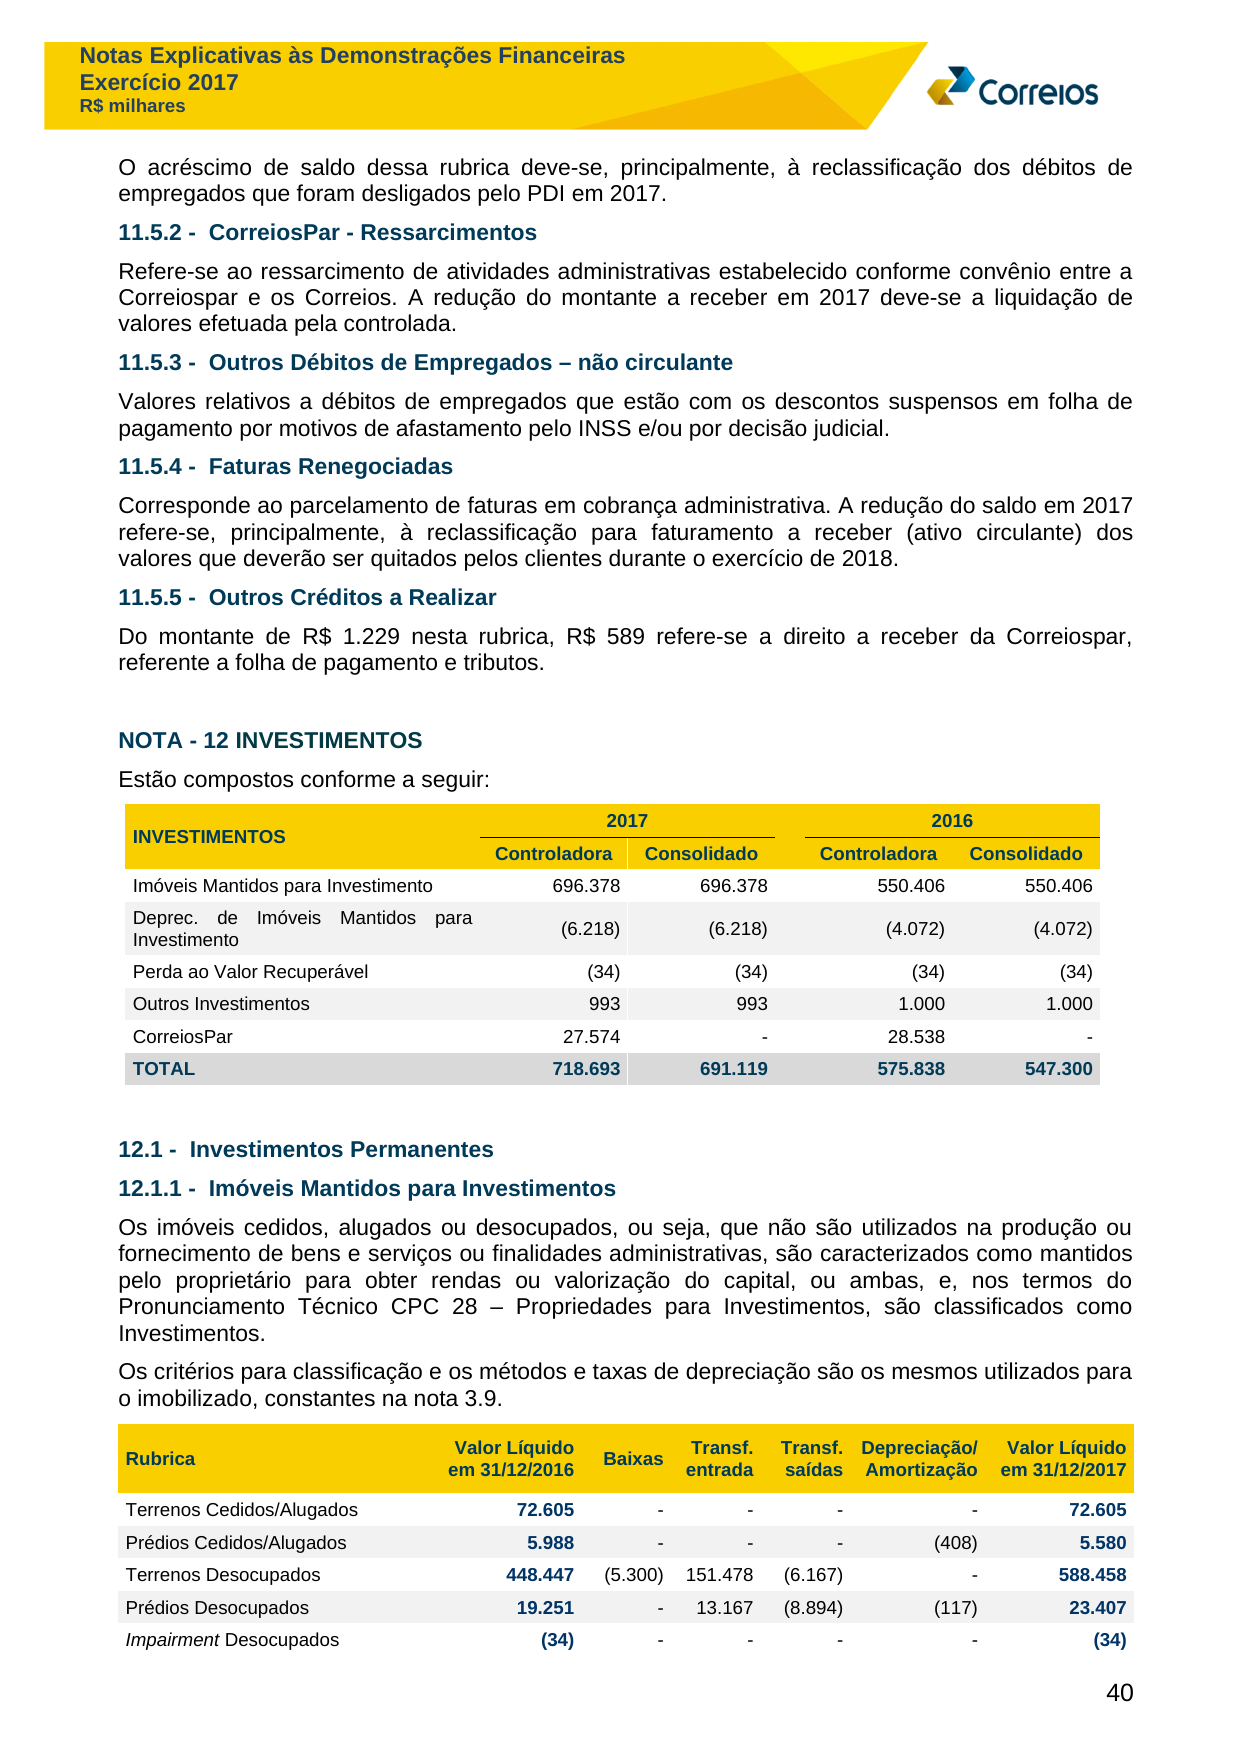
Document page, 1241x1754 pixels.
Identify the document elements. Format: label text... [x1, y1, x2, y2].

table_header Depreciação/ Amortização [850, 1424, 985, 1493]
table_cell - [581, 1526, 671, 1558]
table_cell Perda ao Valor Recuperável [125, 955, 480, 987]
table_header [775, 804, 805, 837]
table_cell Consolidado [952, 838, 1100, 869]
table_cell - [850, 1624, 985, 1656]
text Valores relativos a débitos de empregados que estão com os descontos suspensos em folha de pagamento por motivos de afastamento pelo INSS e/ou por decisão judicial. [118, 388, 1134, 441]
table_cell - [761, 1494, 850, 1526]
picture [44, 42, 1123, 130]
table_cell (34) [431, 1624, 581, 1656]
table_cell - [628, 1020, 775, 1052]
text Refere-se ao ressarcimento de atividades administrativas estabelecido conforme convênio entre a Correiospar e os Correios. A redução do montante a receber em 2017 deve-se a liquidação de valores efetuada pela controlada. [118, 258, 1134, 337]
table_cell Outros Investimentos [125, 988, 480, 1020]
table_cell - [850, 1494, 985, 1526]
table_cell (34) [805, 955, 952, 987]
table_cell 550.406 [952, 869, 1100, 902]
table_cell [775, 988, 805, 1020]
table_cell 993 [480, 988, 627, 1020]
table_cell [775, 1053, 805, 1085]
table_cell (408) [850, 1526, 985, 1558]
subtitle Investimentos Permanentes [118, 1136, 1134, 1163]
table_cell Terrenos Desocupados [118, 1559, 431, 1591]
table_header Rubrica [118, 1424, 431, 1493]
text Os imóveis cedidos, alugados ou desocupados, ou seja, que não são utilizados na produção ou fornecimento de bens e serviços ou finalidades administrativas, são caracterizados como mantidos pelo proprietário para obter rendas ou valorização do capital, ou ambas, e, nos termos do Pronunciamento Técnico CPC 28 – Propriedades para Investimentos, são classificados como Investimentos. [118, 1214, 1134, 1346]
table_cell (6.218) [480, 902, 627, 955]
table_cell 151.478 [671, 1559, 761, 1591]
table_cell - [581, 1591, 671, 1623]
subtitle Outros Débitos de Empregados – não circulante [118, 349, 1134, 376]
table_cell 28.538 [805, 1020, 952, 1052]
table_cell - [671, 1494, 761, 1526]
table_cell 72.605 [431, 1494, 581, 1526]
text O acréscimo de saldo dessa rubrica deve-se, principalmente, à reclassificação dos débitos de empregados que foram desligados pelo PDI em 2017. [118, 154, 1134, 206]
table_cell (4.072) [952, 902, 1100, 955]
table_cell 1.000 [805, 988, 952, 1020]
table_cell - [952, 1020, 1100, 1052]
table_cell 23.407 [985, 1591, 1134, 1623]
table_cell - [850, 1559, 985, 1591]
table_cell CorreiosPar [125, 1020, 480, 1052]
table_cell TOTAL [125, 1053, 480, 1085]
table_cell (5.300) [581, 1559, 671, 1591]
subtitle Outros Créditos a Realizar [118, 584, 1134, 610]
table_cell (34) [952, 955, 1100, 987]
subtitle Faturas Renegociadas [118, 453, 1134, 480]
table_cell 691.119 [628, 1053, 775, 1085]
table_cell 588.458 [985, 1559, 1134, 1591]
table_cell 696.378 [628, 869, 775, 902]
table_cell Prédios Desocupados [118, 1591, 431, 1623]
table_cell Deprec. de Imóveis Mantidos para Investimento [125, 902, 480, 955]
table_cell [775, 955, 805, 987]
text Corresponde ao parcelamento de faturas em cobrança administrativa. A redução do saldo em 2017 refere-se, principalmente, à reclassificação para faturamento a receber (ativo circulante) dos valores que deverão ser quitados pelos clientes durante o exercício de 2018. [118, 492, 1134, 571]
text Estão compostos conforme a seguir: [118, 766, 1134, 792]
table_cell - [581, 1624, 671, 1656]
table_cell (34) [628, 955, 775, 987]
table_cell Prédios Cedidos/Alugados [118, 1526, 431, 1558]
table_cell 27.574 [480, 1020, 627, 1052]
table_cell Consolidado [628, 838, 775, 869]
table_cell (117) [850, 1591, 985, 1623]
table_cell 718.693 [480, 1053, 627, 1085]
table_header Valor Líquido em 31/12/2016 [431, 1424, 581, 1493]
table_cell Controladora [805, 838, 952, 869]
subtitle Imóveis Mantidos para Investimentos [118, 1175, 1134, 1202]
table_header 2017 [480, 804, 775, 837]
table_cell (34) [985, 1624, 1134, 1656]
table_cell 5.988 [431, 1526, 581, 1558]
table_cell - [671, 1624, 761, 1656]
table_header Baixas [581, 1424, 671, 1493]
table_cell [775, 869, 805, 902]
table_cell 993 [628, 988, 775, 1020]
table_cell [775, 837, 805, 869]
table_header INVESTIMENTOS [125, 804, 480, 869]
subtitle CorreiosPar - Ressarcimentos [118, 219, 1134, 245]
table_cell 5.580 [985, 1526, 1134, 1558]
table_cell 547.300 [952, 1053, 1100, 1085]
table_cell [775, 902, 805, 955]
text Do montante de R$ 1.229 nesta rubrica, R$ 589 refere-se a direito a receber da Correiospar, referente a folha de pagamento e tributos. [118, 623, 1134, 675]
table_cell (8.894) [761, 1591, 850, 1623]
table_cell 19.251 [431, 1591, 581, 1623]
table_cell 550.406 [805, 869, 952, 902]
table_cell Terrenos Cedidos/Alugados [118, 1494, 431, 1526]
table_cell (6.167) [761, 1559, 850, 1591]
table_header 2016 [805, 804, 1100, 837]
table_cell Controladora [480, 838, 627, 869]
table_cell (6.218) [628, 902, 775, 955]
table_cell (34) [480, 955, 627, 987]
table_cell 696.378 [480, 869, 627, 902]
table_cell 575.838 [805, 1053, 952, 1085]
table_cell - [581, 1494, 671, 1526]
table_cell 72.605 [985, 1494, 1134, 1526]
table_header Transf. saídas [761, 1424, 850, 1493]
table_cell (4.072) [805, 902, 952, 955]
table_cell [775, 1020, 805, 1052]
text Os critérios para classificação e os métodos e taxas de depreciação são os mesmos utilizados para o imobilizado, constantes na nota 3.9. [118, 1358, 1134, 1411]
table_cell - [671, 1526, 761, 1558]
table_cell - [761, 1526, 850, 1558]
table_header Transf. entrada [671, 1424, 761, 1493]
table_cell Imóveis Mantidos para Investimento [125, 869, 480, 902]
table_header Valor Líquido em 31/12/2017 [985, 1424, 1134, 1493]
table_cell Impairment Desocupados [118, 1624, 431, 1656]
subtitle INVESTIMENTOS [118, 727, 1134, 753]
table_cell 448.447 [431, 1559, 581, 1591]
table_cell 1.000 [952, 988, 1100, 1020]
table_cell - [761, 1624, 850, 1656]
table_cell 13.167 [671, 1591, 761, 1623]
